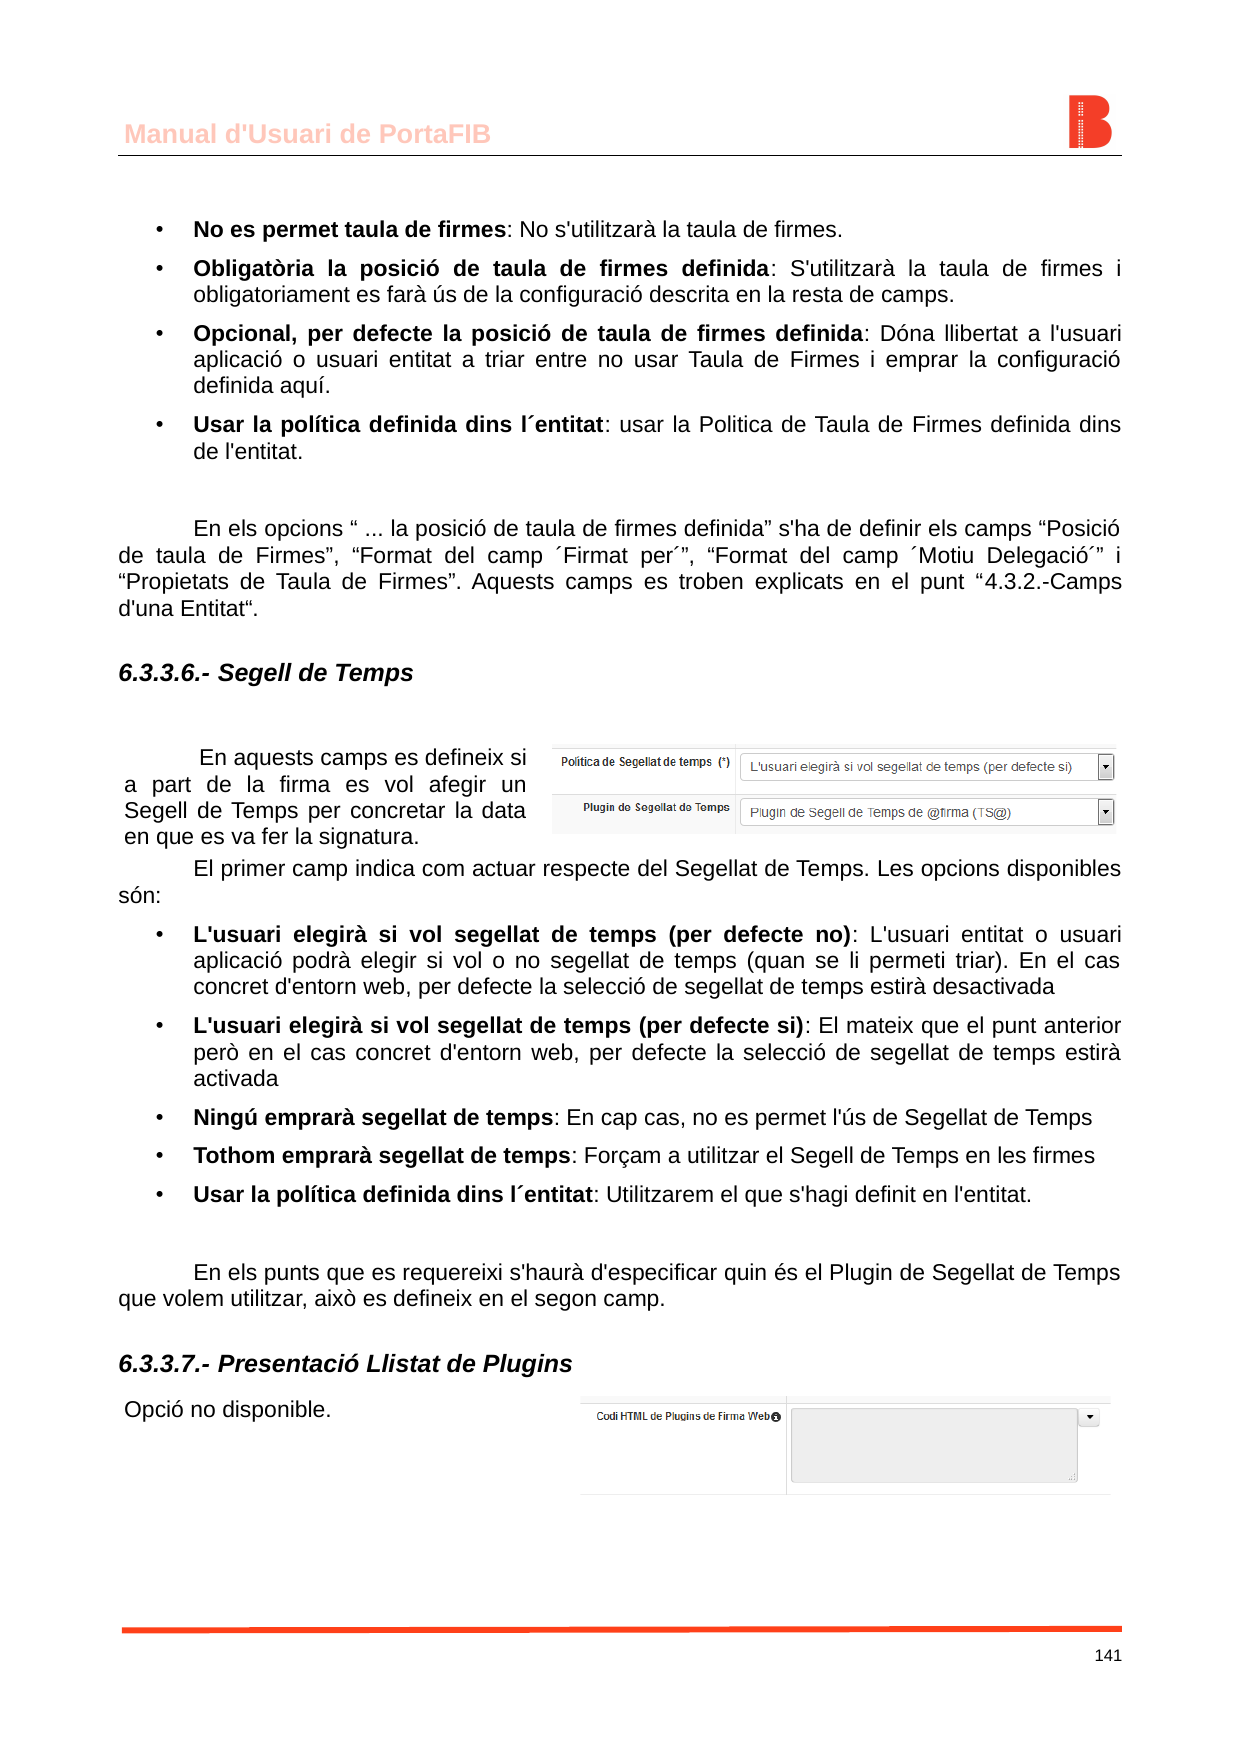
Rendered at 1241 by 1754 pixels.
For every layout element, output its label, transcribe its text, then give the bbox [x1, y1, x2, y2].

text El primer camp indica com actuar respecte del Segellat de Temps. Les opcions disponibles són: [118, 855, 1122, 908]
list Tothom emprarà segellat de temps: Forçam a utilitzar el Segell de Temps en les firmes [156, 1142, 1122, 1169]
table_header [533, 739, 1122, 855]
list Usar la política definida dins l´entitat: usar la Politica de Taula de Firmes definida dins de l'entitat. [156, 411, 1122, 464]
table_header En aquests camps es defineix si a part de la firma es vol afegir un Segell de Temps per concretar la data en que es va fer la signatura. [118, 739, 532, 855]
list No es permet taula de firmes: No s'utilitzarà la taula de firmes. [156, 216, 1122, 242]
text En els opcions “ ... la posició de taula de firmes definida” s'ha de definir els camps “Posició de taula de Firmes”, “Format del camp ´Firmat per´”, “Format del camp ´Motiu Delegació´” i “Propietats de Taula de Firmes”. Aquests camps es troben explicats en el punt “4.3.2Camps d'una Entitat“. [118, 515, 1122, 621]
subtitle Presentació Llistat de Plugins [118, 1349, 1122, 1378]
list Obligatòria la posició de taula de firmes definida: S'utilitzarà la taula de firmes i obligatoriament es farà ús de la configuració descrita en la resta de camps. [156, 254, 1122, 307]
text En els punts que es requereixi s'haurà d'especificar quin és el Plugin de Segellat de Temps que volem utilitzar, això es defineix en el segon camp. [118, 1259, 1122, 1312]
list L'usuari elegirà si vol segellat de temps (per defecte no): L'usuari entitat o usuari aplicació podrà elegir si vol o no segellat de temps (quan se li permeti triar). En el cas concret d'entorn web, per defecte la selecció de segellat de temps estirà desactivada [156, 921, 1122, 999]
list Opcional, per defecte la posició de taula de firmes definida: Dóna llibertat a l'usuari aplicació o usuari entitat a triar entre no usar Taula de Firmes i emprar la configuració definida aquí. [156, 320, 1122, 399]
picture [1063, 94, 1117, 150]
subtitle Segell de Temps [118, 658, 1122, 687]
table_header [569, 1391, 1122, 1526]
table_header Opció no disponible. [118, 1391, 569, 1526]
list L'usuari elegirà si vol segellat de temps (per defecte si): El mateix que el punt anterior però en el cas concret d'entorn web, per defecte la selecció de segellat de temps estirà activada [156, 1012, 1122, 1091]
picture [552, 744, 1117, 834]
list Ningú emprarà segellat de temps: En cap cas, no es permet l'ús de Segellat de Temps [156, 1104, 1122, 1130]
picture [580, 1396, 1111, 1495]
list Usar la política definida dins l´entitat: Utilitzarem el que s'hagi definit en l'entitat. [156, 1181, 1122, 1208]
